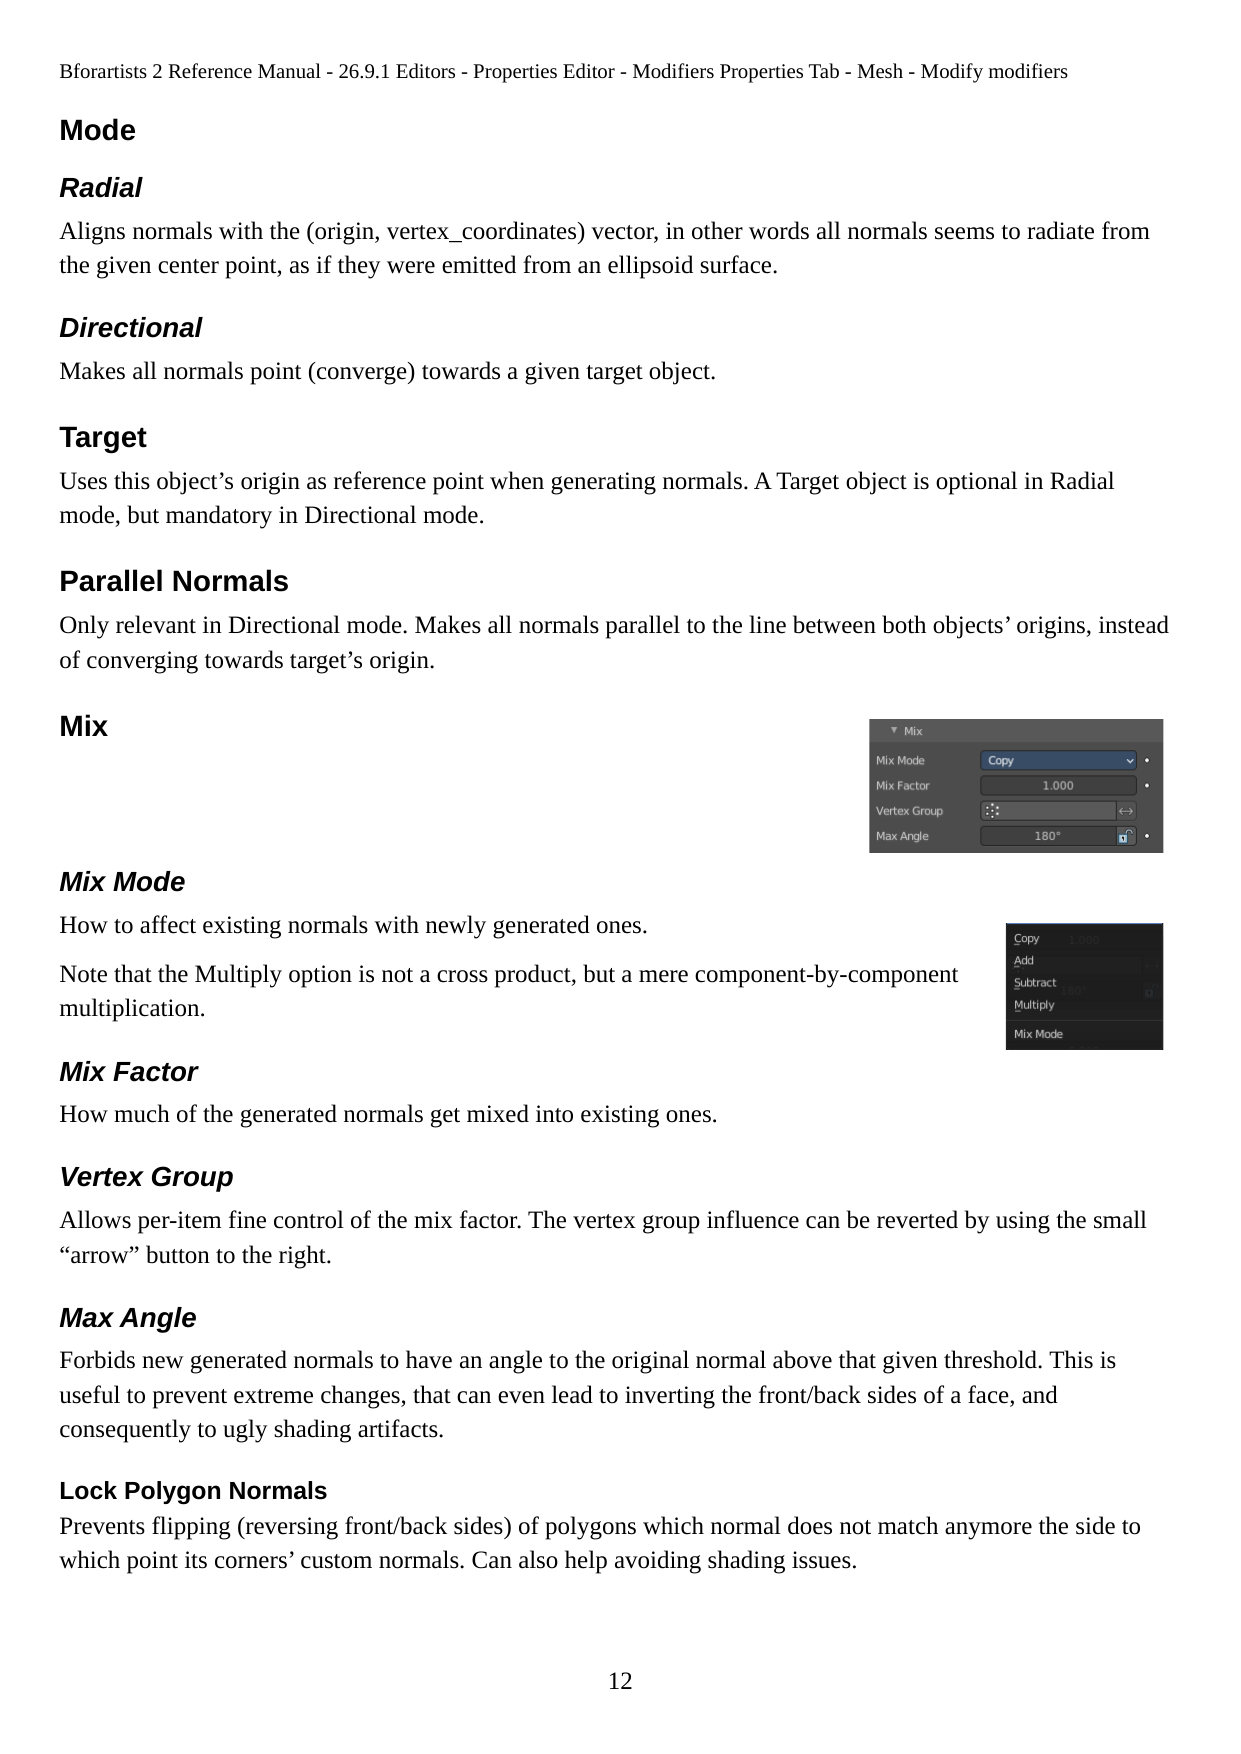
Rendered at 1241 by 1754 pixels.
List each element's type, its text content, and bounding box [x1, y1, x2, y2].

subtitle Vertex Group [59, 1161, 1181, 1193]
text Makes all normals point (converge) towards a given target object. [59, 356, 1181, 385]
subtitle Mix Factor [59, 1055, 1181, 1087]
subtitle Max Angle [59, 1301, 1181, 1333]
text Only relevant in Directional mode. Makes all normals parallel to the line between both objects’ origins, instead of converging towards target’s origin. [59, 610, 1181, 674]
subtitle Parallel Normals [59, 564, 1181, 598]
text Aligns normals with the (origin, vertex_coordinates) vector, in other words all normals seems to radiate from the given center point, as if they were emitted from an ellipsoid surface. [59, 216, 1181, 279]
picture [1005, 923, 1164, 1050]
text Note that the Multiply option is not a cross product, but a mere component-by-component multiplication. [59, 959, 1005, 1022]
picture [869, 719, 1164, 853]
subtitle Mix Mode [59, 865, 1181, 897]
subtitle Target [59, 420, 1181, 453]
subtitle Lock Polygon Normals [59, 1476, 1181, 1505]
subtitle Mode [59, 113, 1181, 146]
text How to affect existing normals with newly generated ones. [59, 910, 1181, 938]
text Uses this object’s origin as reference point when generating normals. A Target object is optional in Radial mode, but mandatory in Directional mode. [59, 466, 1181, 529]
text Prevents flipping (reversing front/back sides) of polygons which normal does not match anymore the side to which point its corners’ custom normals. Can also help avoiding shading issues. [59, 1511, 1181, 1574]
subtitle Radial [59, 171, 1181, 203]
subtitle Directional [59, 312, 1181, 344]
text How much of the generated normals get mixed into existing ones. [59, 1099, 1181, 1128]
text Forbids new generated normals to have an angle to the original normal above that given threshold. This is useful to prevent extreme changes, that can even lead to inverting the front/back sides of a face, and consequently to ugly shading artifacts. [59, 1346, 1181, 1443]
subtitle Mix [59, 708, 1181, 742]
text Allows per-item fine control of the mix factor. The vertex group influence can be reverted by using the small “arrow” button to the right. [59, 1205, 1181, 1268]
